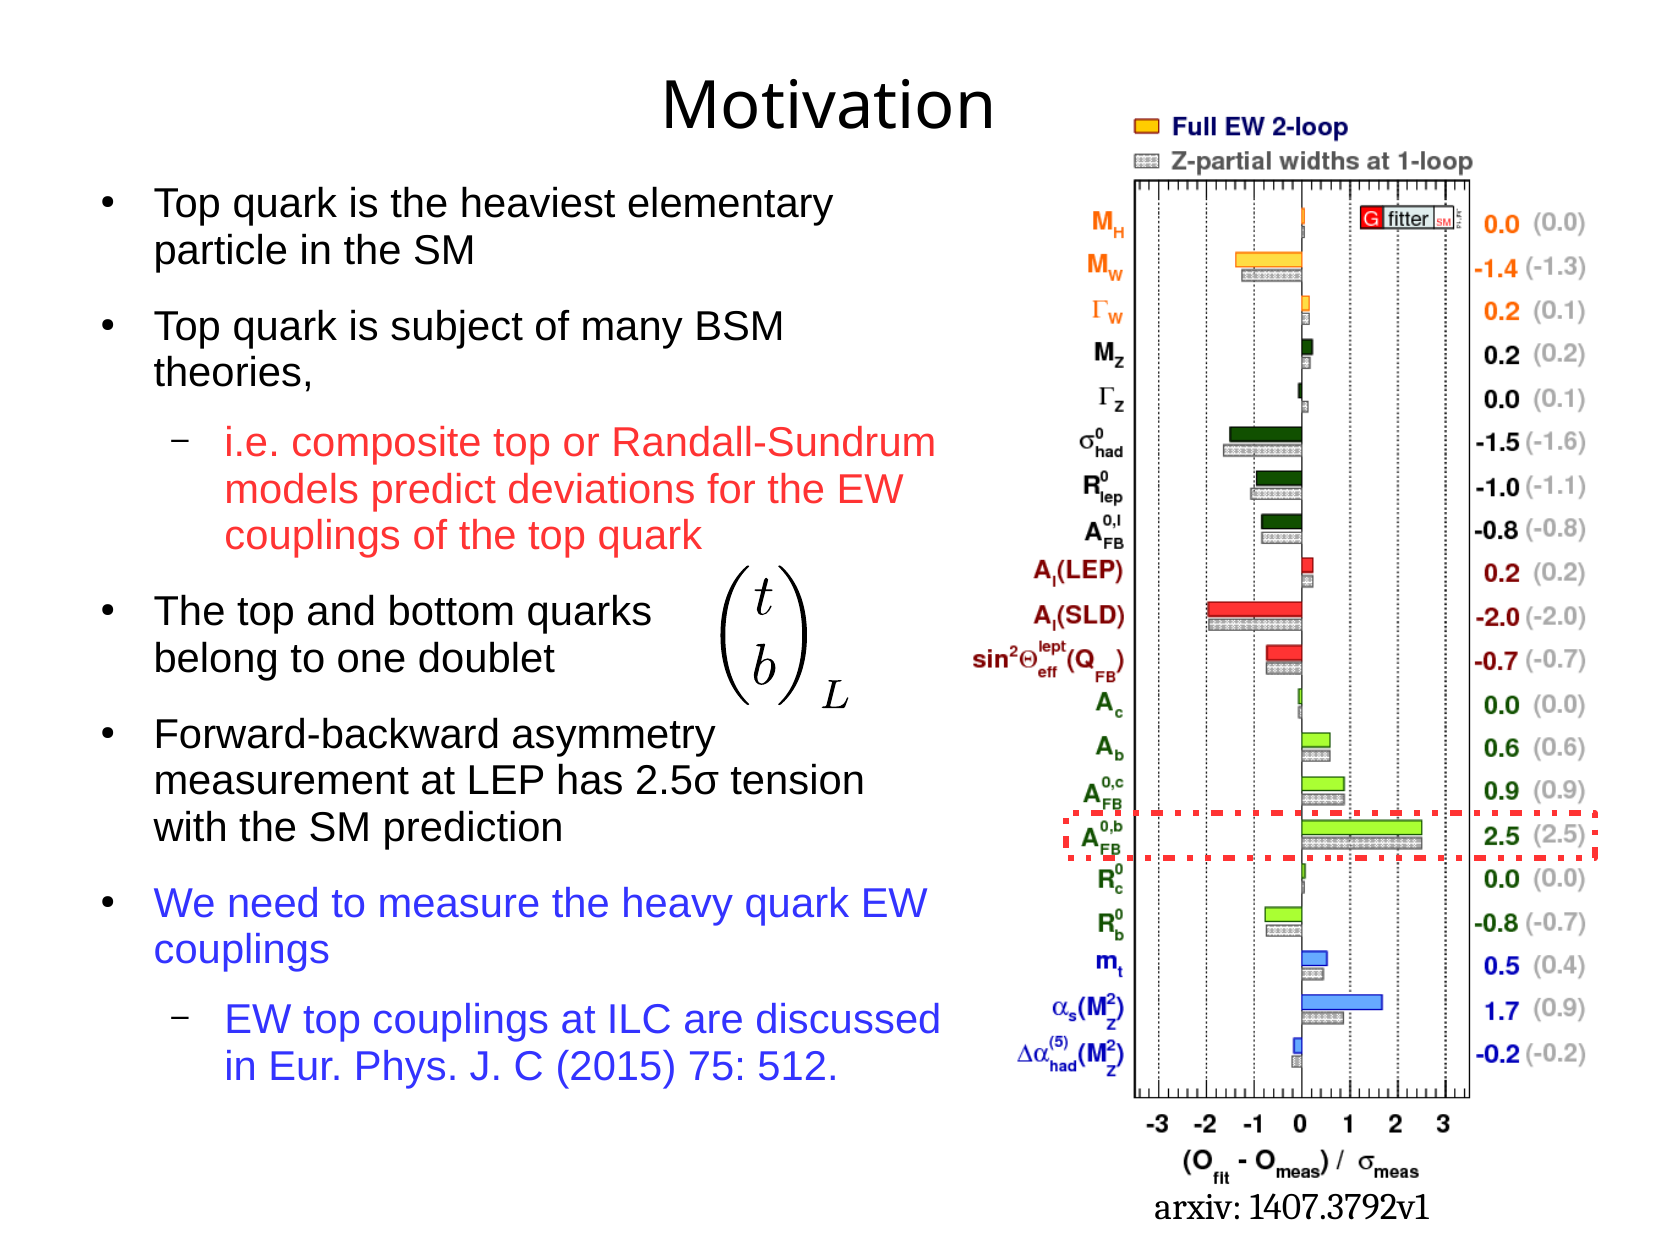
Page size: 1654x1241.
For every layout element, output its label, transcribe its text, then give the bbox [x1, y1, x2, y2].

picture [972, 108, 1598, 1214]
text_box [708, 565, 851, 709]
title Motivation [85, 52, 1571, 153]
text_box arxiv: 1407.3792v1 [1139, 1177, 1519, 1241]
list Top quark is the heaviest elementary particle in the SM Top quark is subject of many BSM theories, i.e. composite top or Randall-Sundrum models predict deviations for the EW couplings of the top quark The top and bottom quarks belong to one doublet Forward-backward asymmetry measurement at LEP has 2.5σ tension with the SM prediction We need to measure the heavy quark EW couplings EW top couplings at ILC are discussed in Eur. Phys. J. C (2015) 75: 512. [82, 180, 949, 1171]
